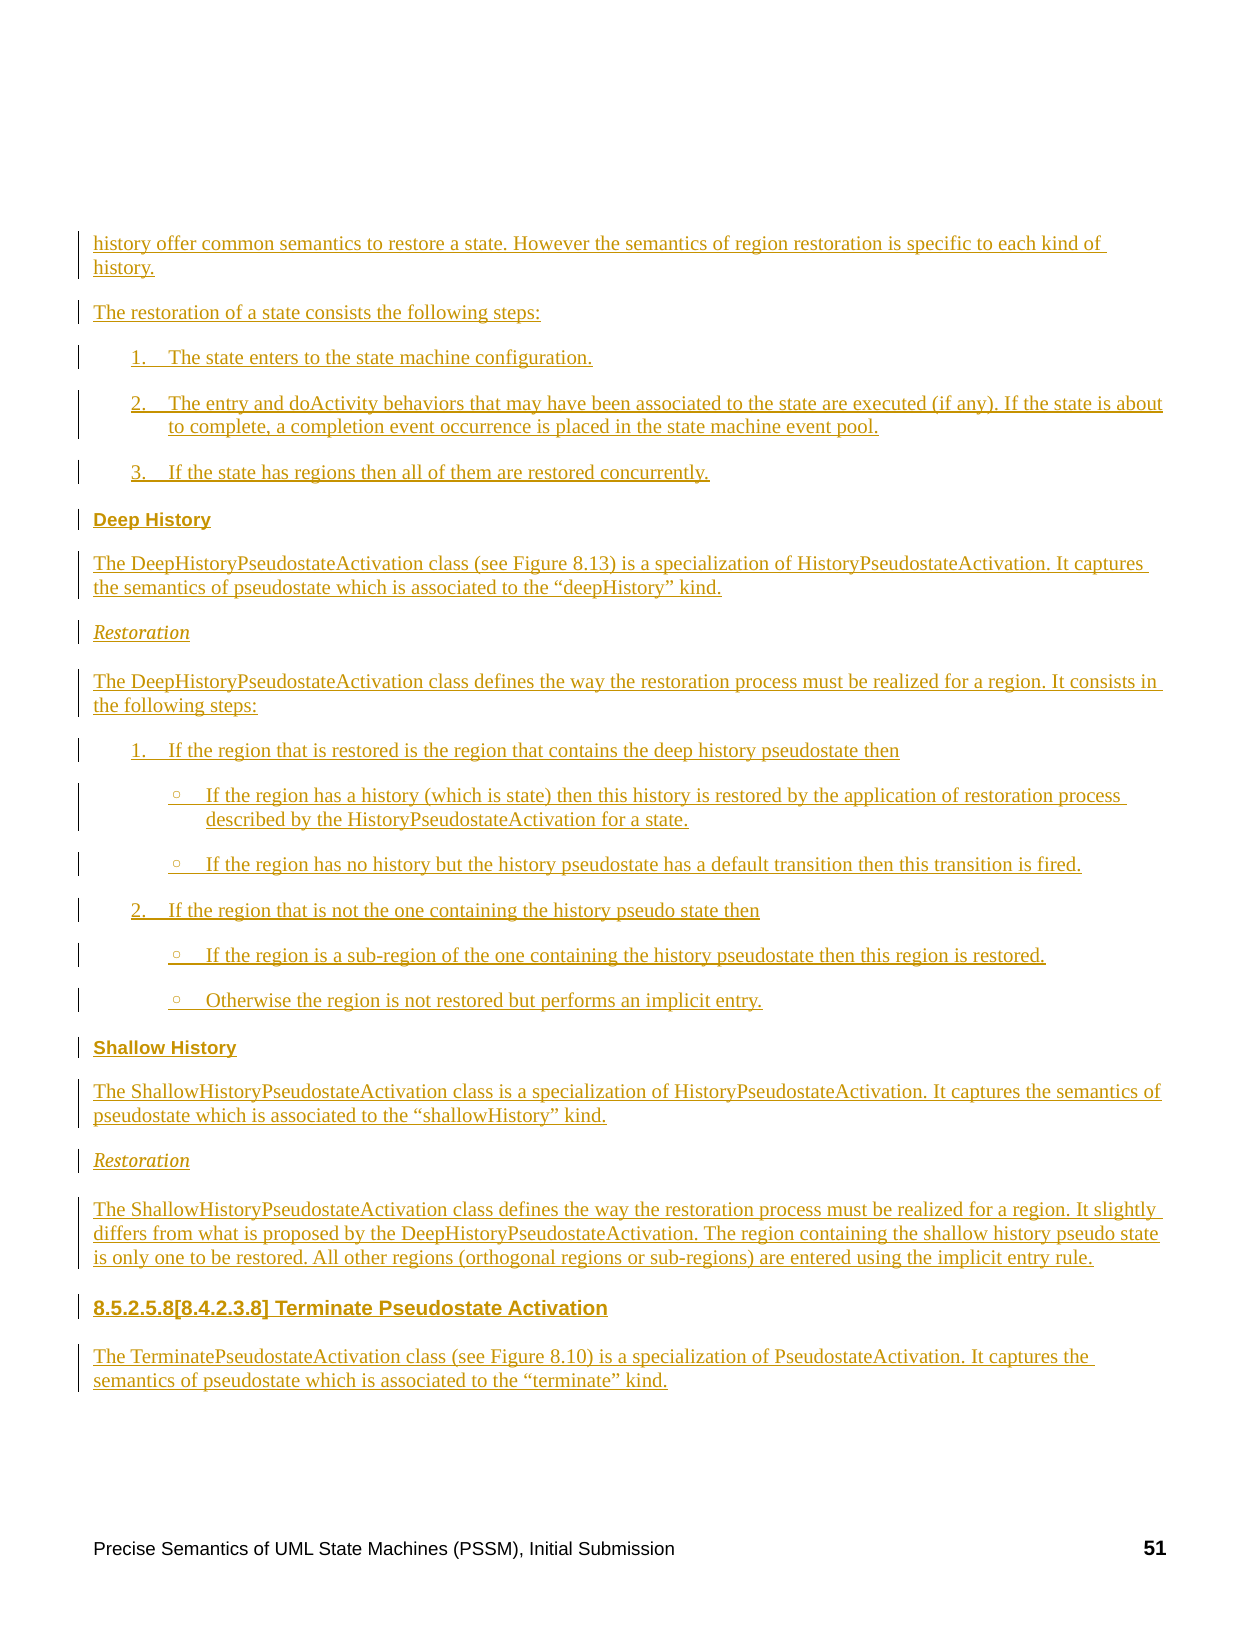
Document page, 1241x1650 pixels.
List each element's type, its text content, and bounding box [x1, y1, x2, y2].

text The restoration of a state consists the following steps: [93, 300, 1164, 324]
text The DeepHistoryPseudostateActivation class (see Figure 8.13) is a specialization of HistoryPseudostateActivation. It captures the semantics of pseudostate which is associated to the “deepHistory” kind. [93, 551, 1164, 599]
list If the region that is restored is the region that contains the deep history pseudostate then [131, 738, 1164, 762]
list If the region has a history (which is state) then this history is restored by the application of restoration process described by the HistoryPseudostateActivation for a state. [168, 783, 1164, 831]
subtitle Deep History [93, 509, 1164, 530]
list Otherwise the region is not restored but performs an implicit entry. [168, 988, 1164, 1012]
list If the region is a sub-region of the one containing the history pseudostate then this region is restored. [168, 943, 1164, 967]
list If the state has regions then all of them are restored concurrently. [131, 459, 1164, 484]
text The DeepHistoryPseudostateActivation class defines the way the restoration process must be realized for a region. It consists in the following steps: [93, 669, 1164, 717]
subtitle Terminate Pseudostate Activation [93, 1294, 1164, 1319]
list If the region has no history but the history pseudostate has a default transition then this transition is fired. [168, 852, 1164, 876]
text The ShallowHistoryPseudostateActivation class is a specialization of HistoryPseudostateActivation. It captures the semantics of pseudostate which is associated to the “shallowHistory” kind. [93, 1079, 1164, 1127]
subtitle Restoration [93, 620, 1164, 644]
list If the region that is not the one containing the history pseudo state then [131, 897, 1164, 922]
list The state enters to the state machine configuration. [131, 345, 1164, 369]
text The TerminatePseudostateActivation class (see Figure 8.10) is a specialization of PseudostateActivation. It captures the semantics of pseudostate which is associated to the “terminate” kind. [93, 1344, 1164, 1392]
subtitle Restoration [93, 1148, 1164, 1172]
list The entry and doActivity behaviors that may have been associated to the state are executed (if any). If the state is about to complete, a completion event occurrence is placed in the state machine event pool. [131, 390, 1164, 438]
text history offer common semantics to restore a state. However the semantics of region restoration is specific to each kind of history. [93, 231, 1164, 279]
text The ShallowHistoryPseudostateActivation class defines the way the restoration process must be realized for a region. It slightly differs from what is proposed by the DeepHistoryPseudostateActivation. The region containing the shallow history pseudo state is only one to be restored. All other regions (orthogonal regions or sub-regions) are entered using the implicit entry rule. [93, 1197, 1164, 1269]
subtitle Shallow History [93, 1037, 1164, 1058]
